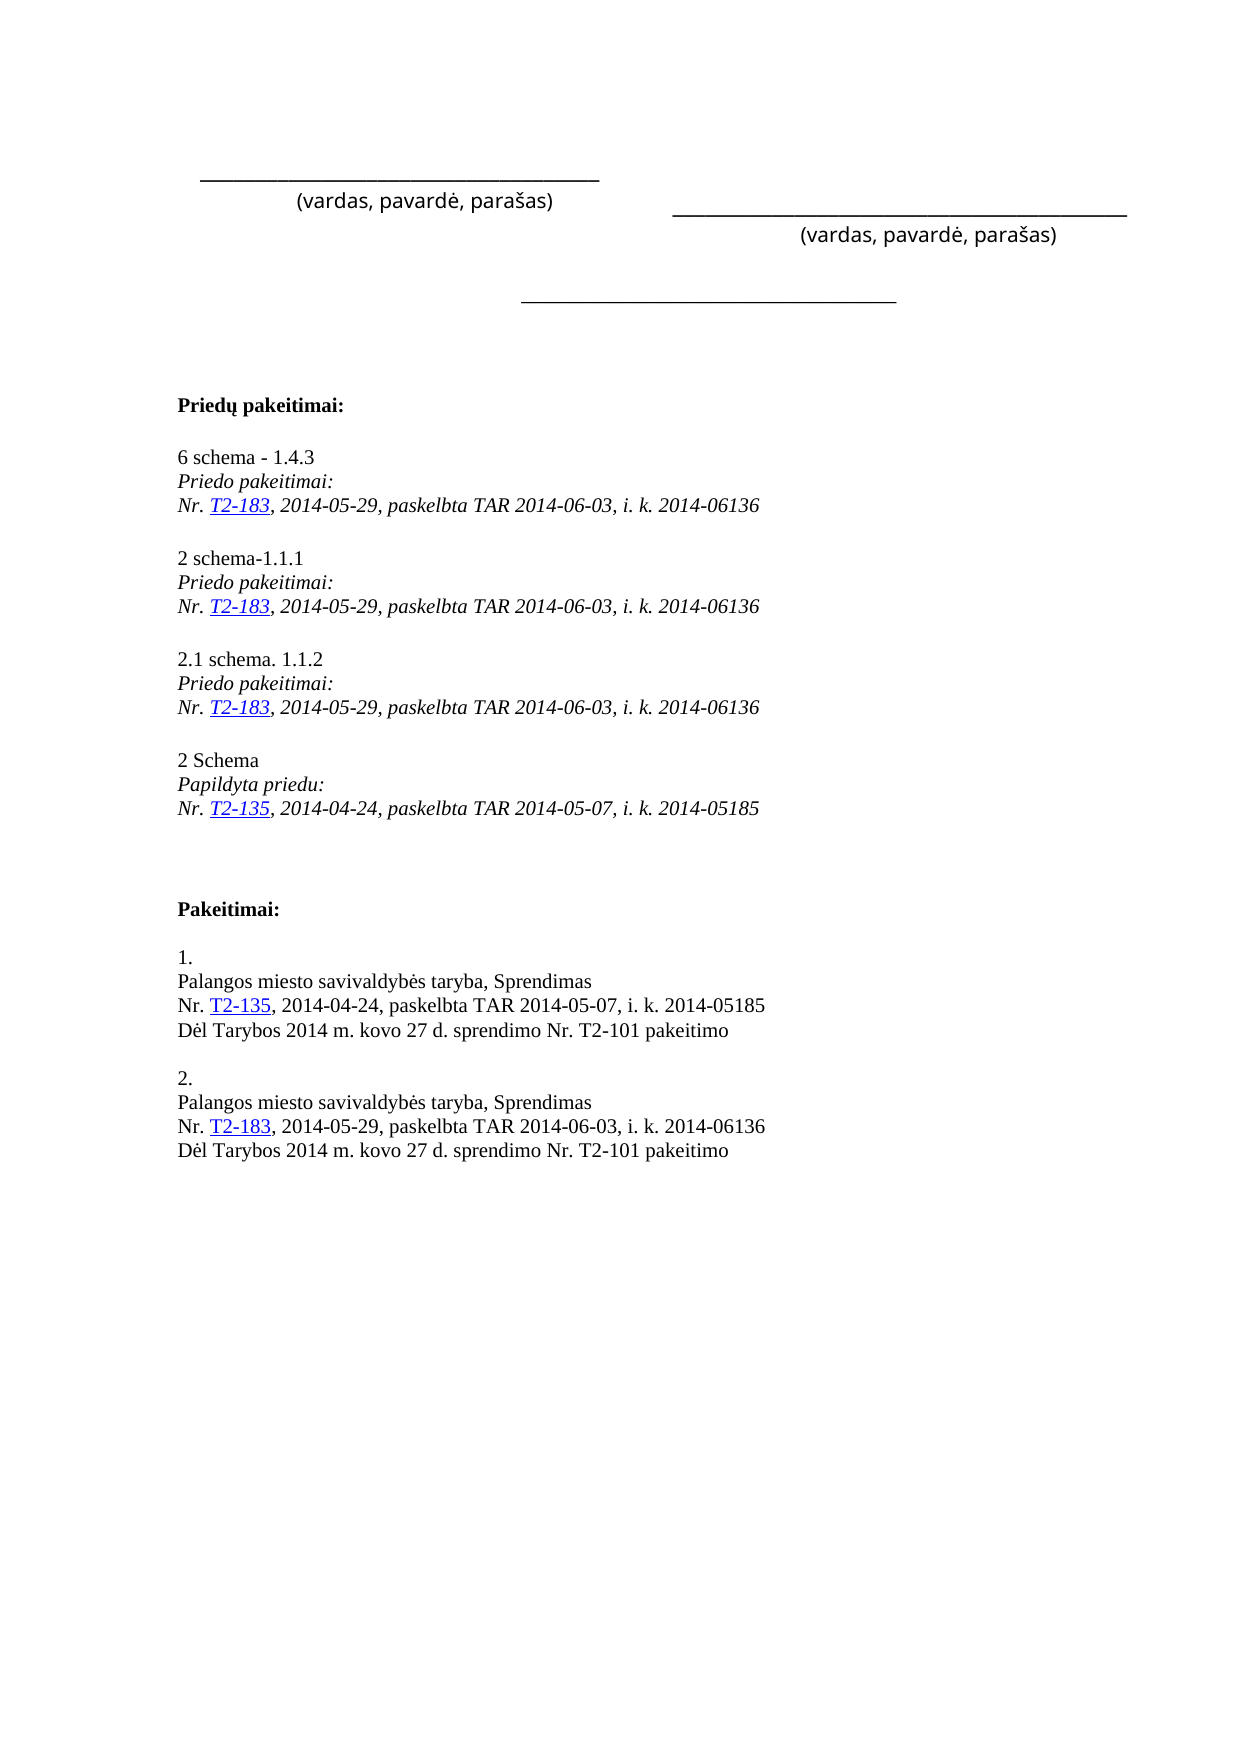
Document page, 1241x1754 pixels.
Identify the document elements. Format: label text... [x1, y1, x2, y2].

text Nr. T2-183, 2014-05-29, paskelbta TAR 2014-06-03, i. k. 2014-06136 [177, 493, 1181, 517]
text 1. [177, 945, 1181, 969]
text Nr. T2-183, 2014-05-29, paskelbta TAR 2014-06-03, i. k. 2014-06136 [177, 695, 1181, 719]
text Dėl Tarybos 2014 m. kovo 27 d. sprendimo Nr. T2-101 pakeitimo [177, 1017, 1181, 1042]
text 6 schema - 1.4.3 [177, 445, 1181, 469]
text ______________________________ [177, 277, 1181, 306]
text Palangos miesto savivaldybės taryba, Sprendimas [177, 969, 1181, 993]
text Priedo pakeitimai: [177, 469, 1181, 493]
text Pakeitimai: [177, 897, 1181, 921]
text Palangos miesto savivaldybės taryba, Sprendimas [177, 1090, 1181, 1114]
table_header _________________________________________ (vardas, pavardė, parašas) [661, 118, 1196, 249]
text Nr. T2-183, 2014-05-29, paskelbta TAR 2014-06-03, i. k. 2014-06136 [177, 594, 1181, 618]
table_header ____________________________________ (vardas, pavardė, parašas) [189, 118, 661, 249]
text 2 Schema [177, 748, 1181, 772]
text Priedo pakeitimai: [177, 570, 1181, 594]
text Nr. T2-135, 2014-04-24, paskelbta TAR 2014-05-07, i. k. 2014-05185 [177, 993, 1181, 1017]
text 2. [177, 1066, 1181, 1090]
text Dėl Tarybos 2014 m. kovo 27 d. sprendimo Nr. T2-101 pakeitimo [177, 1138, 1181, 1162]
text Priedo pakeitimai: [177, 671, 1181, 695]
text Nr. T2-183, 2014-05-29, paskelbta TAR 2014-06-03, i. k. 2014-06136 [177, 1114, 1181, 1138]
text 2 schema-1.1.1 [177, 546, 1181, 570]
text Priedų pakeitimai: [177, 392, 1181, 417]
text Nr. T2-135, 2014-04-24, paskelbta TAR 2014-05-07, i. k. 2014-05185 [177, 796, 1181, 820]
text 2.1 schema. 1.1.2 [177, 647, 1181, 671]
text Papildyta priedu: [177, 772, 1181, 796]
